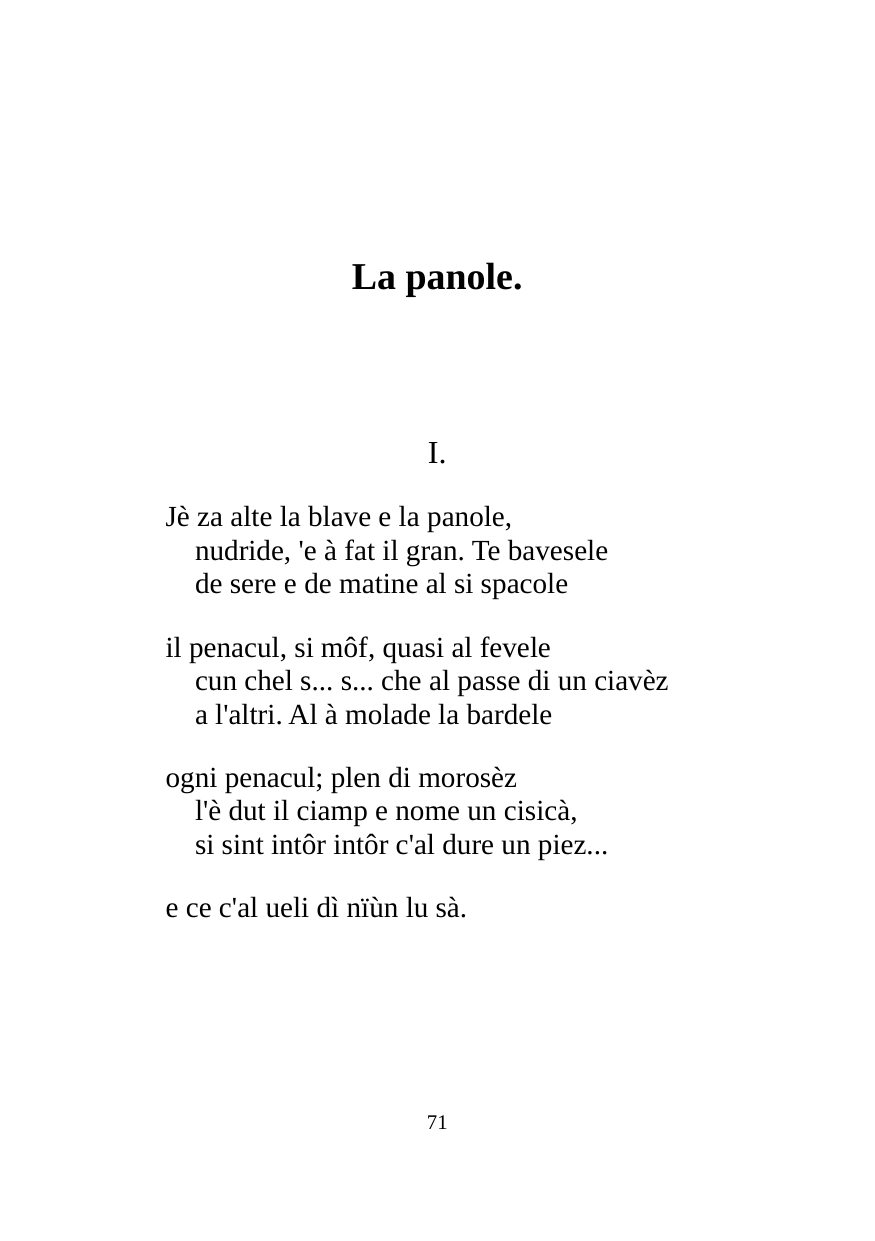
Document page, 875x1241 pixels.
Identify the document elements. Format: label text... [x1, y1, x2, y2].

subtitle I. [106, 433, 768, 470]
text ogni penacul; plen di morosèz l'è dut il ciamp e nome un cisicà, si sint intôr intôr c'al dure un piez... [165, 760, 768, 860]
text il penacul, si môf, quasi al fevele cun chel s... s... che al passe di un ciavèz a l'altri. Al à molade la bardele [165, 630, 768, 730]
text e ce c'al ueli dì nïùn lu sà. [165, 890, 768, 923]
text Jè za alte la blave e la panole, nudride, 'e à fat il gran. Te bavesele de sere e de matine al si spacole [165, 499, 768, 600]
subtitle La panole. [106, 254, 768, 297]
